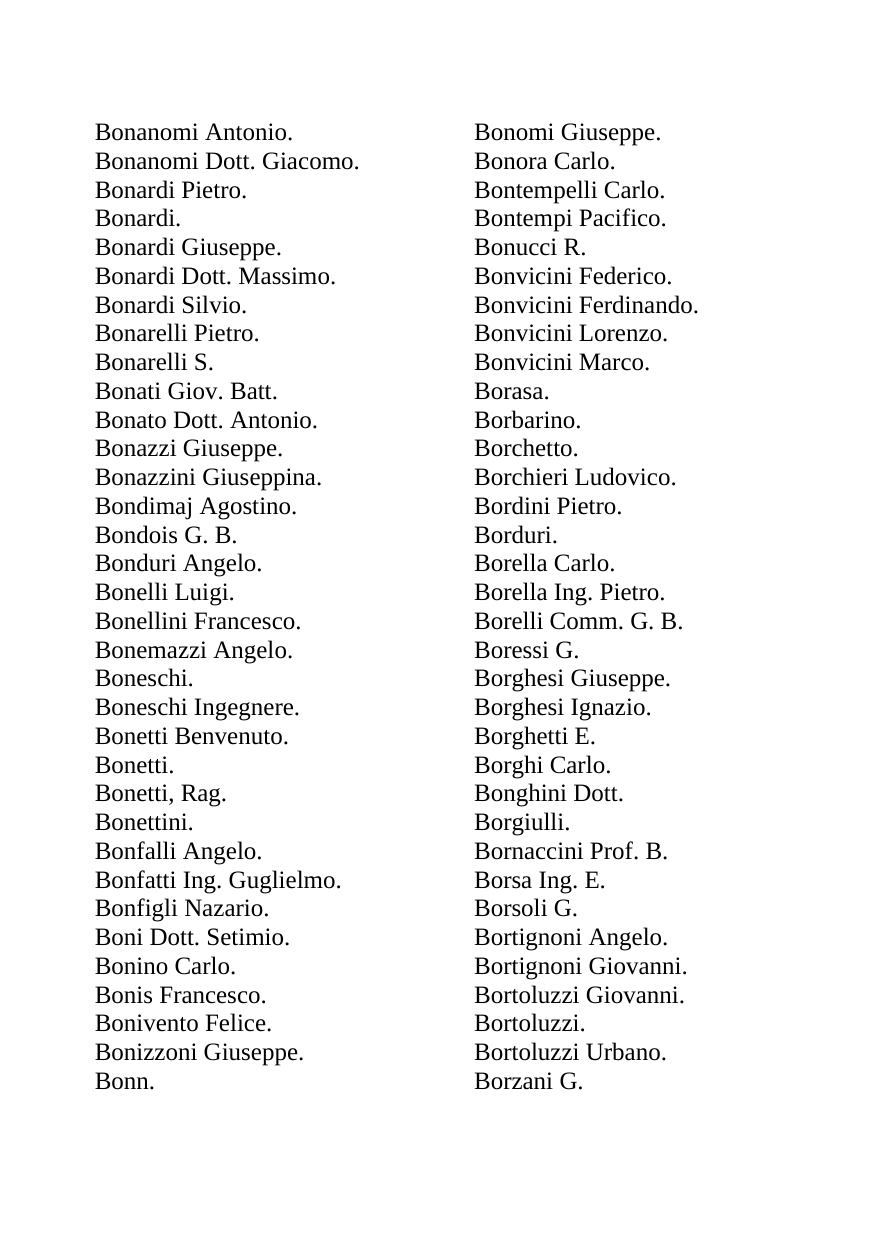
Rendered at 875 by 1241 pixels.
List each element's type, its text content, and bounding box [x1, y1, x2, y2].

text Bonato Dott. Antonio. [94, 405, 400, 433]
text Boneschi Ingegnere. [94, 692, 400, 721]
text Bonduri Angelo. [94, 548, 400, 577]
text Borghesi Giuseppe. [474, 663, 779, 692]
text Borzani G. [474, 1066, 779, 1095]
text Bonizzoni Giuseppe. [94, 1037, 400, 1066]
text Bonardi Dott. Massimo. [94, 261, 400, 290]
text Borelli Comm. G. B. [474, 606, 779, 635]
text Bonfalli Angelo. [94, 836, 400, 865]
text Borella Carlo. [474, 548, 779, 577]
text Borghesi Ignazio. [474, 692, 779, 721]
text Bonfigli Nazario. [94, 893, 400, 922]
text Boneschi. [94, 663, 400, 692]
text Bonardi Pietro. [94, 175, 400, 203]
text Bordini Pietro. [474, 491, 779, 520]
text Bonemazzi Angelo. [94, 635, 400, 663]
text Bonvicini Marco. [474, 347, 779, 376]
text Bonanomi Antonio. [94, 117, 400, 146]
text Bontempelli Carlo. [474, 175, 779, 203]
text Boressi G. [474, 635, 779, 663]
text Borchieri Ludovico. [474, 462, 779, 491]
text Bonetti. [94, 750, 400, 778]
text Bonati Giov. Batt. [94, 376, 400, 405]
text Bonelli Luigi. [94, 577, 400, 606]
text Bonino Carlo. [94, 951, 400, 980]
text Bonettini. [94, 807, 400, 836]
text Boni Dott. Setimio. [94, 922, 400, 951]
text Borbarino. [474, 405, 779, 433]
text Bonardi. [94, 203, 400, 232]
text Bonvicini Federico. [474, 261, 779, 290]
text Bortoluzzi Urbano. [474, 1037, 779, 1066]
text Bonazzini Giuseppina. [94, 462, 400, 491]
text Bonghini Dott. [474, 778, 779, 807]
text Bonivento Felice. [94, 1008, 400, 1037]
text Bontempi Pacifico. [474, 203, 779, 232]
text Borgiulli. [474, 807, 779, 836]
text Bortignoni Giovanni. [474, 951, 779, 980]
text Bonora Carlo. [474, 146, 779, 175]
text Borsa Ing. E. [474, 865, 779, 893]
text Bortoluzzi Giovanni. [474, 980, 779, 1008]
text Bortoluzzi. [474, 1008, 779, 1037]
text Bonarelli S. [94, 347, 400, 376]
text Borsoli G. [474, 893, 779, 922]
text Bondimaj Agostino. [94, 491, 400, 520]
text Bonvicini Lorenzo. [474, 318, 779, 347]
text Bonanomi Dott. Giacomo. [94, 146, 400, 175]
text Bortignoni Angelo. [474, 922, 779, 951]
text Bornaccini Prof. B. [474, 836, 779, 865]
text Bonvicini Ferdinando. [474, 290, 779, 318]
text Bonn. [94, 1066, 400, 1095]
text Borella Ing. Pietro. [474, 577, 779, 606]
text Borduri. [474, 520, 779, 548]
text Borghi Carlo. [474, 750, 779, 778]
text Bonomi Giuseppe. [474, 117, 779, 146]
text Bonucci R. [474, 232, 779, 261]
text Bonarelli Pietro. [94, 318, 400, 347]
text Bonfatti Ing. Guglielmo. [94, 865, 400, 893]
text Bonis Francesco. [94, 980, 400, 1008]
text Bonellini Francesco. [94, 606, 400, 635]
text Bondois G. B. [94, 520, 400, 548]
text Bonazzi Giuseppe. [94, 433, 400, 462]
text Borchetto. [474, 433, 779, 462]
text Borghetti E. [474, 721, 779, 750]
text Bonetti Benvenuto. [94, 721, 400, 750]
text Bonardi Silvio. [94, 290, 400, 318]
text Bonetti, Rag. [94, 778, 400, 807]
text Borasa. [474, 376, 779, 405]
text Bonardi Giuseppe. [94, 232, 400, 261]
